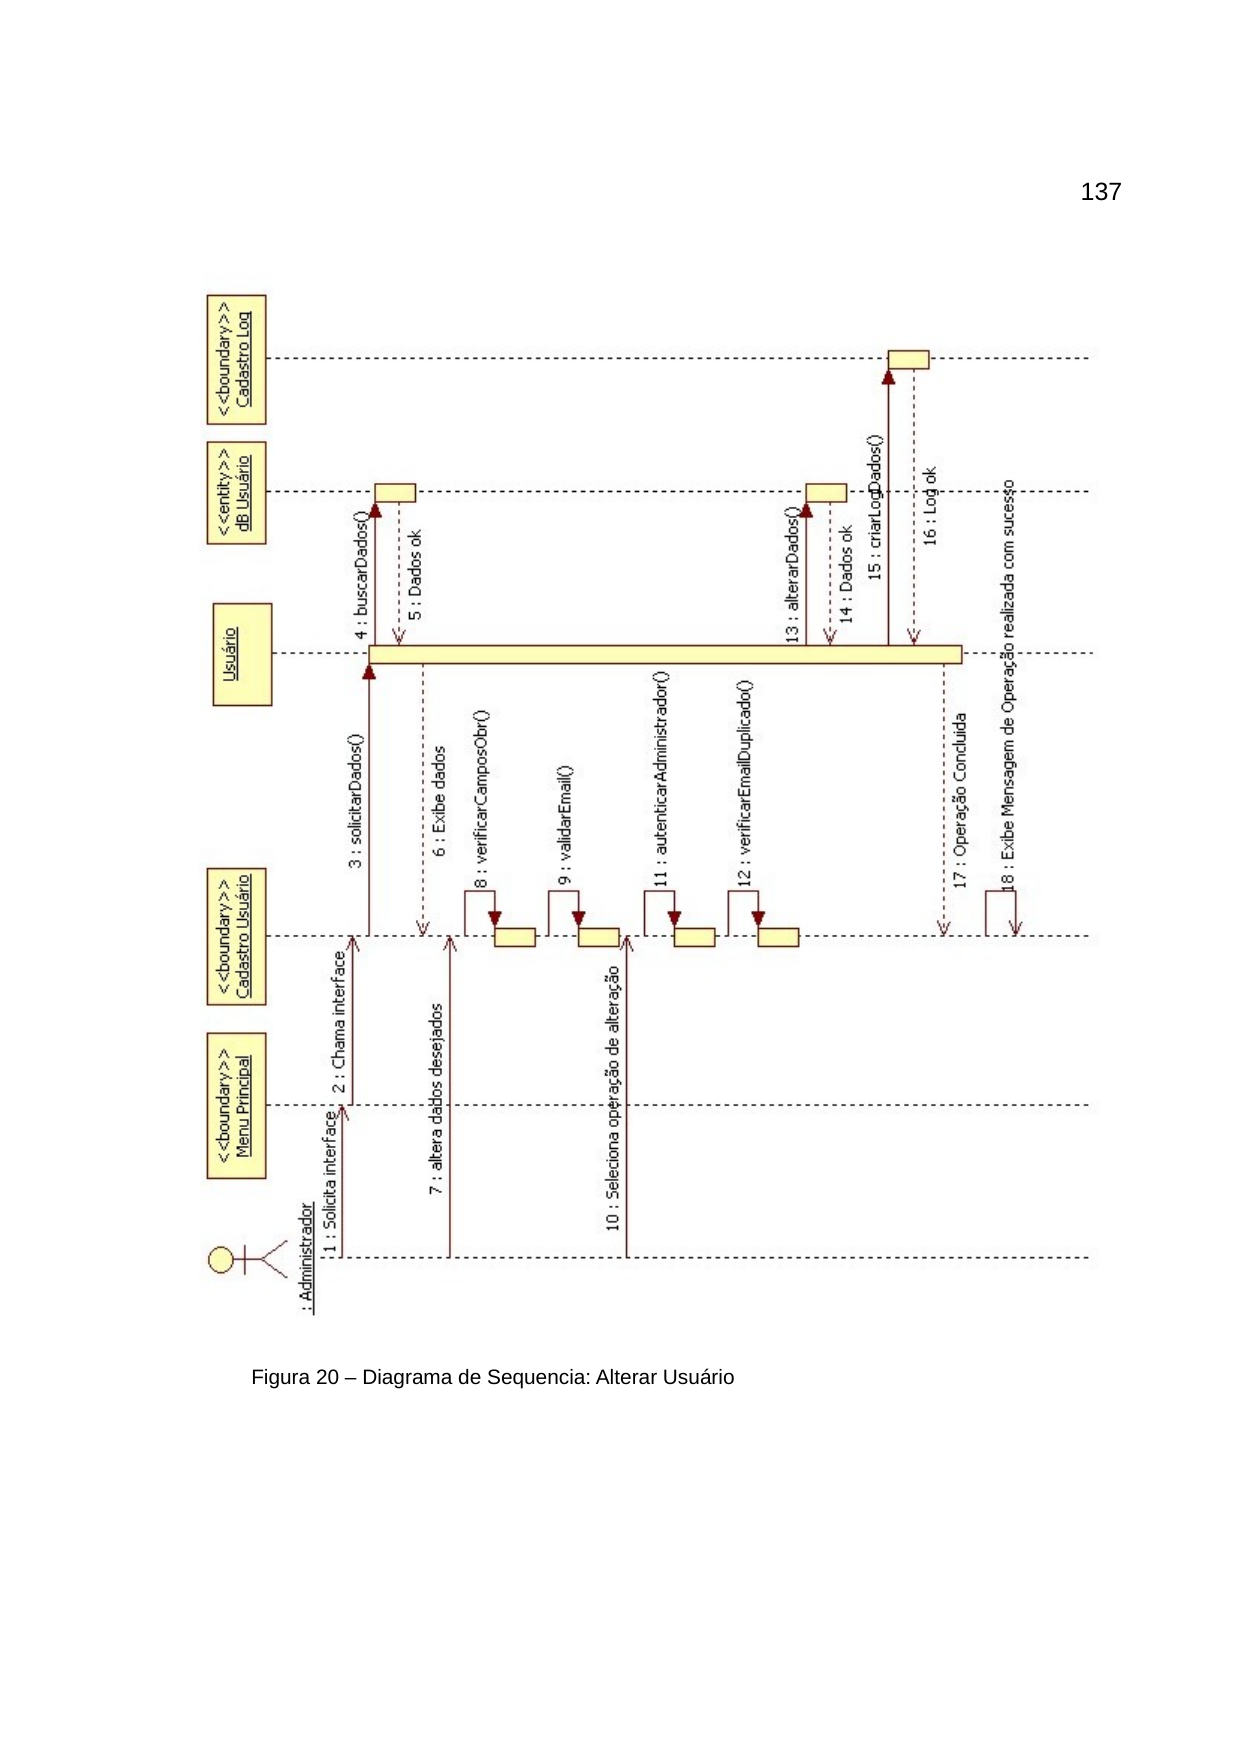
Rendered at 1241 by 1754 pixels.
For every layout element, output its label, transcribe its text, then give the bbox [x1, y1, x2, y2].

picture [177, 265, 1123, 1353]
text Figura 20 – Diagrama de Sequencia: Alterar Usuário [177, 1353, 1122, 1388]
